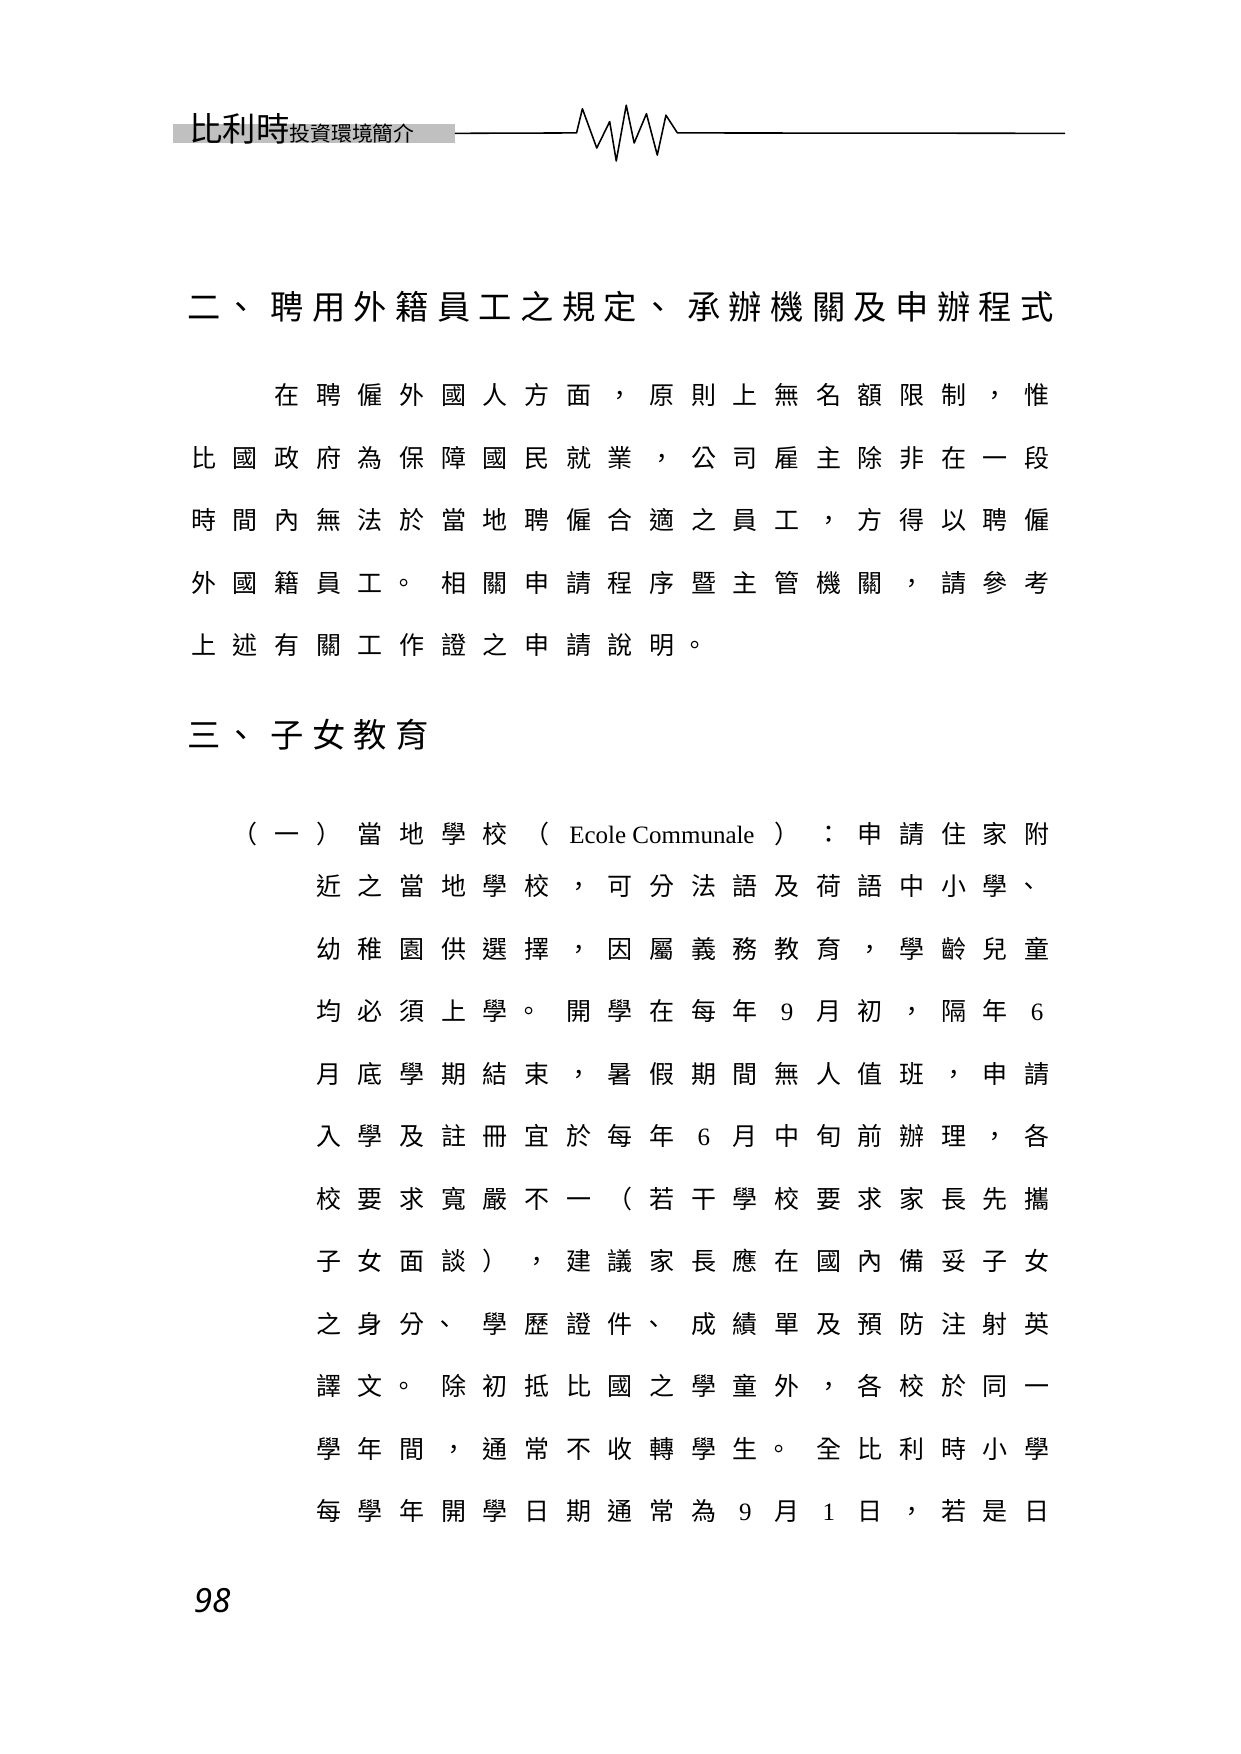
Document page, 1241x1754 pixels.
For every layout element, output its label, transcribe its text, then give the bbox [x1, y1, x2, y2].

text （一）當地學校（Ecole Communale）：申請住家附近之當地學校，可分法語及荷語中小學、幼稚園供選擇，因屬義務教育，學齡兒童均必須上學。開學在每年9月初，隔年6月底學期結束，暑假期間無人值班，申請入學及註冊宜於每年6月中旬前辦理，各校要求寬嚴不一（若干學校要求家長先攜子女面談），建議家長應在國內備妥子女之身分、學歷證件、成績單及預防注射英譯文。除初抵比國之學童外，各校於同一學年間，通常不收轉學生。全比利時小學每學年開學日期通常為9月1日，若是日 [207, 781, 1058, 1531]
text 在聘僱外國人方面，原則上無名額限制，惟比國政府為保障國民就業，公司雇主除非在一段時間內無法於當地聘僱合適之員工，方得以聘僱外國籍員工。相關申請程序暨主管機關，請參考上述有關工作證之申請說明。 [183, 352, 1058, 665]
text 三、子女教育 [183, 692, 1058, 754]
text 二、聘用外籍員工之規定、承辦機關及申辦程式 [183, 263, 1058, 326]
